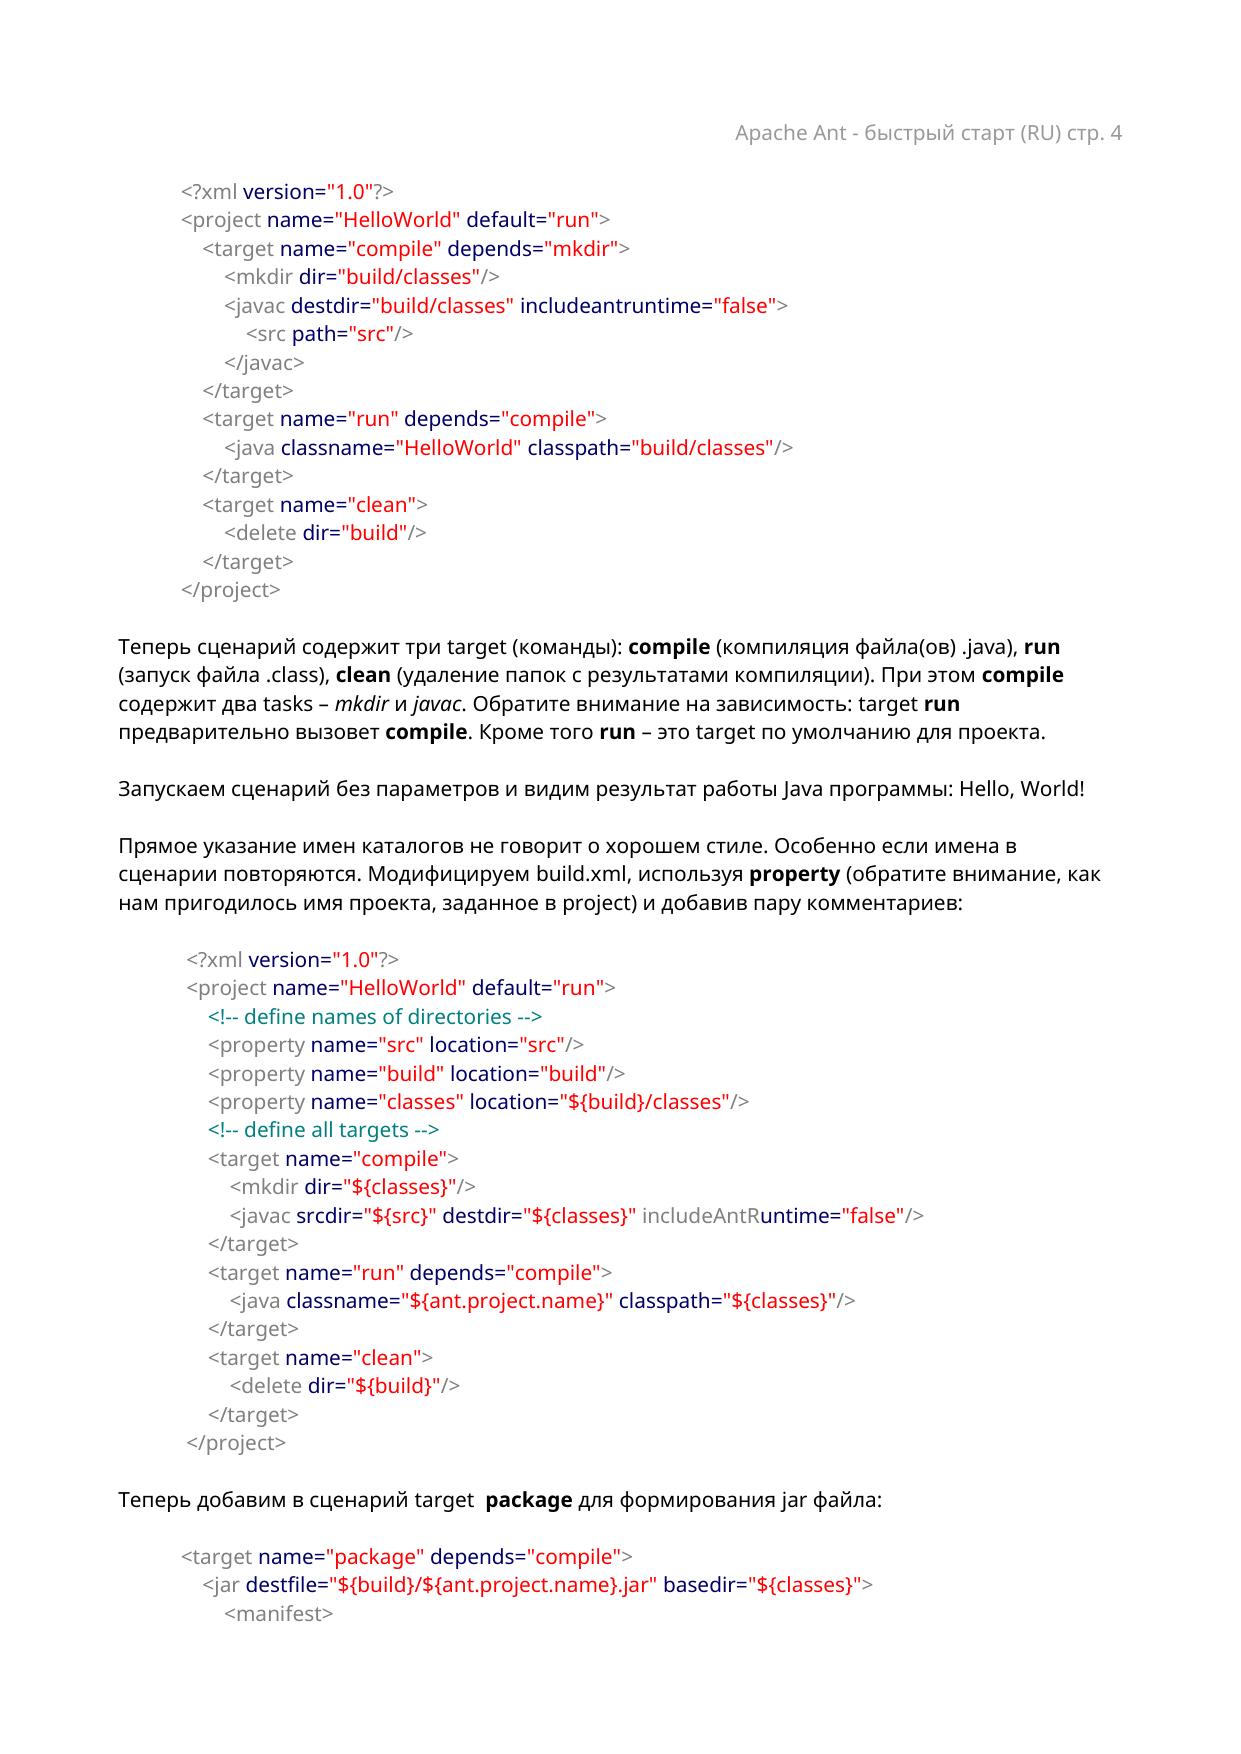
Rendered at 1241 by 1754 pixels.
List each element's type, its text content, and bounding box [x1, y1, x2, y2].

text Теперь добавим в сценарий target package для формирования jar файла: [118, 1485, 1122, 1514]
text </target> [181, 461, 1122, 490]
text <target name="run" depends="compile"> [181, 1258, 1122, 1286]
text <java classname="HelloWorld" classpath="build/classes"/> [181, 433, 1122, 461]
text <mkdir dir="build/classes"/> [181, 262, 1122, 291]
text </target> [181, 376, 1122, 404]
text <target name="clean"> [181, 490, 1122, 518]
text Запускаем сценарий без параметров и видим результат работы Java программы: Hello, World! [118, 774, 1122, 803]
text <java classname="${ant.project.name}" classpath="${classes}"/> [181, 1286, 1122, 1314]
text <target name="package" depends="compile"> [181, 1542, 1122, 1571]
text </javac> [181, 348, 1122, 376]
text <property name="build" location="build"/> [181, 1059, 1122, 1087]
text <src path="src"/> [181, 319, 1122, 348]
text Прямое указание имен каталогов не говорит о хорошем стиле. Особенно если имена в сценарии повторяются. Модифицируем build.xml, используя property (обратите внимание, как нам пригодилось имя проекта, заданное в project) и добавив пару комментариев: [118, 831, 1122, 916]
text </target> [181, 1229, 1122, 1258]
text <?xml version="1.0"?> [181, 945, 1122, 973]
text <target name="run" depends="compile"> [181, 404, 1122, 433]
text </project> [181, 575, 1122, 604]
text <property name="classes" location="${build}/classes"/> <!-- define all targets --> [181, 1087, 1122, 1144]
text <mkdir dir="${classes}"/> [181, 1172, 1122, 1201]
text <javac srcdir="${src}" destdir="${classes}" includeAntRuntime="false"/> [181, 1201, 1122, 1229]
text <target name="compile"> [181, 1144, 1122, 1172]
text <?xml version="1.0"?> [181, 177, 1122, 206]
text </project> [181, 1428, 1122, 1457]
text </target> [181, 1314, 1122, 1343]
text <jar destfile="${build}/${ant.project.name}.jar" basedir="${classes}"> [181, 1571, 1122, 1599]
text <manifest> [181, 1599, 1122, 1627]
text </target> [181, 547, 1122, 575]
text <property name="src" location="src"/> [181, 1030, 1122, 1059]
text <target name="clean"> [181, 1343, 1122, 1371]
text <project name="HelloWorld" default="run"> <!-- define names of directories --> [181, 973, 1122, 1030]
text Теперь сценарий содержит три target (команды): compile (компиляция файла(ов) .java), run (запуск файла .class), clean (удаление папок с результатами компиляции). При этом compile содержит два tasks – mkdir и javac. Обратите внимание на зависимость: target run предварительно вызовет compile. Кроме того run – это target по умолчанию для проекта. [118, 632, 1122, 746]
text <javac destdir="build/classes" includeantruntime="false"> [181, 291, 1122, 319]
text <delete dir="build"/> [181, 518, 1122, 547]
text <target name="compile" depends="mkdir"> [181, 234, 1122, 262]
text <delete dir="${build}"/> [181, 1371, 1122, 1400]
text </target> [181, 1400, 1122, 1428]
text <project name="HelloWorld" default="run"> [181, 206, 1122, 234]
